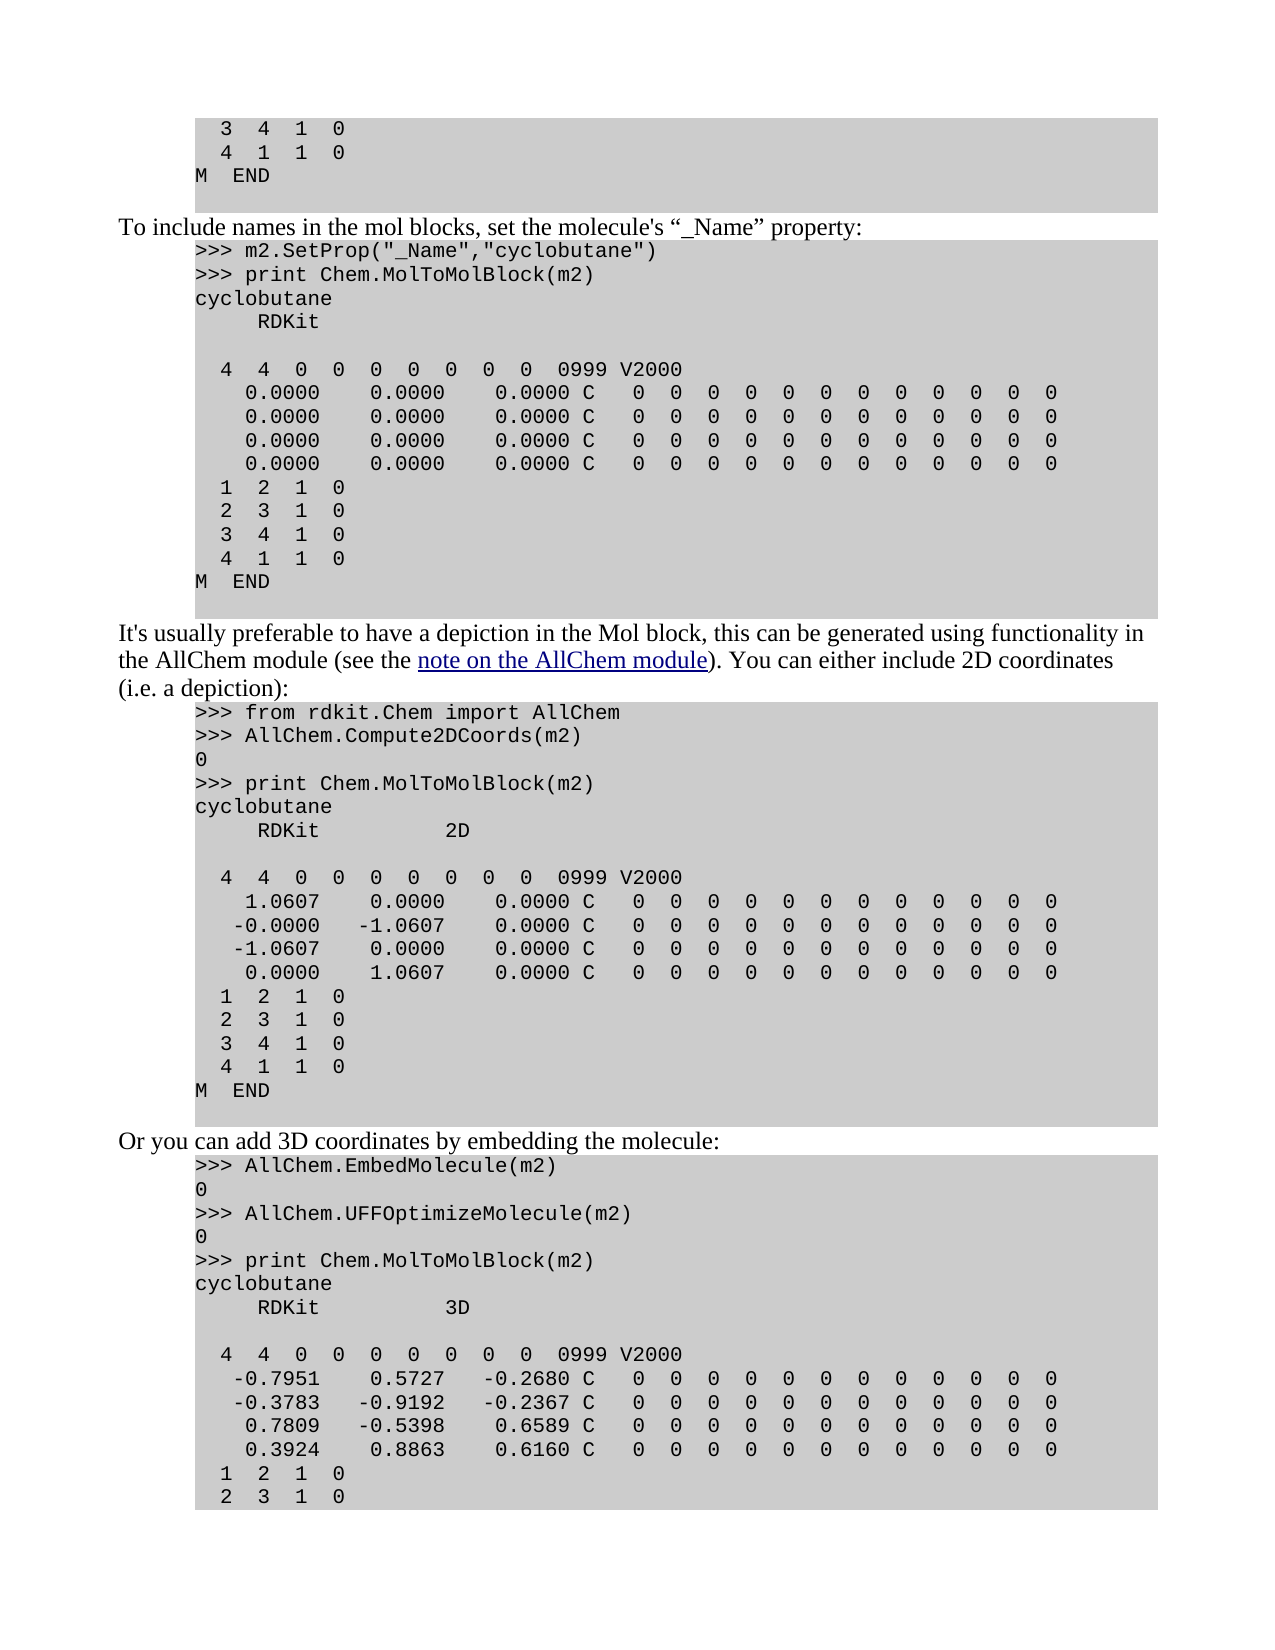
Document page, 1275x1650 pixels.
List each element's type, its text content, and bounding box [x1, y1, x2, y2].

text 0.0000 1.0607 0.0000 C 0 0 0 0 0 0 0 0 0 0 0 0 [195, 962, 1158, 986]
text RDKit 2D [195, 820, 1158, 844]
text Or you can add 3D coordinates by embedding the molecule: [118, 1127, 1157, 1155]
text RDKit [195, 311, 1158, 335]
text M END [195, 165, 1158, 189]
text 3 4 1 0 [195, 1033, 1158, 1057]
text 1.0607 0.0000 0.0000 C 0 0 0 0 0 0 0 0 0 0 0 0 [195, 891, 1158, 915]
text 0.0000 0.0000 0.0000 C 0 0 0 0 0 0 0 0 0 0 0 0 [195, 453, 1158, 477]
text >>> AllChem.Compute2DCoords(m2) [195, 726, 1158, 749]
text 2 3 1 0 [195, 1486, 1158, 1510]
text -0.3783 -0.9192 -0.2367 C 0 0 0 0 0 0 0 0 0 0 0 0 [195, 1392, 1158, 1415]
text 0.0000 0.0000 0.0000 C 0 0 0 0 0 0 0 0 0 0 0 0 [195, 429, 1158, 453]
text 4 1 1 0 [195, 142, 1158, 165]
text -1.0607 0.0000 0.0000 C 0 0 0 0 0 0 0 0 0 0 0 0 [195, 938, 1158, 962]
text 1 2 1 0 [195, 477, 1158, 501]
text >>> from rdkit.Chem import AllChem [195, 702, 1158, 726]
text 0 [195, 1179, 1158, 1202]
text 3 4 1 0 [195, 524, 1158, 548]
text 0.3924 0.8863 0.6160 C 0 0 0 0 0 0 0 0 0 0 0 0 [195, 1439, 1158, 1463]
text 4 4 0 0 0 0 0 0 0 0999 V2000 [195, 867, 1158, 891]
text It's usually preferable to have a depiction in the Mol block, this can be generated using functionality in the AllChem module (see the note on the AllChem module). You can either include 2D coordinates (i.e. a depiction): [118, 619, 1157, 702]
text 3 4 1 0 [195, 118, 1158, 142]
text 0 [195, 1226, 1158, 1250]
text 0.7809 -0.5398 0.6589 C 0 0 0 0 0 0 0 0 0 0 0 0 [195, 1415, 1158, 1439]
text To include names in the mol blocks, set the molecule's “_Name” property: [118, 213, 1157, 240]
text >>> print Chem.MolToMolBlock(m2) [195, 264, 1158, 288]
text 1 2 1 0 [195, 1463, 1158, 1486]
text >>> AllChem.EmbedMolecule(m2) [195, 1155, 1158, 1179]
text >>> print Chem.MolToMolBlock(m2) [195, 773, 1158, 796]
text cyclobutane [195, 288, 1158, 311]
text M END [195, 571, 1158, 595]
text 1 2 1 0 [195, 986, 1158, 1009]
text -0.7951 0.5727 -0.2680 C 0 0 0 0 0 0 0 0 0 0 0 0 [195, 1368, 1158, 1392]
text 0.0000 0.0000 0.0000 C 0 0 0 0 0 0 0 0 0 0 0 0 [195, 406, 1158, 429]
text 0.0000 0.0000 0.0000 C 0 0 0 0 0 0 0 0 0 0 0 0 [195, 382, 1158, 406]
text >>> print Chem.MolToMolBlock(m2) [195, 1250, 1158, 1273]
text M END [195, 1080, 1158, 1104]
text 2 3 1 0 [195, 501, 1158, 524]
text 4 4 0 0 0 0 0 0 0 0999 V2000 [195, 1344, 1158, 1368]
text 2 3 1 0 [195, 1009, 1158, 1033]
text cyclobutane [195, 1273, 1158, 1297]
text 4 1 1 0 [195, 1057, 1158, 1080]
text 4 4 0 0 0 0 0 0 0 0999 V2000 [195, 359, 1158, 382]
text >>> m2.SetProp("_Name","cyclobutane") [195, 240, 1158, 264]
text 4 1 1 0 [195, 548, 1158, 571]
text RDKit 3D [195, 1297, 1158, 1321]
text cyclobutane [195, 796, 1158, 820]
text 0 [195, 749, 1158, 773]
text -0.0000 -1.0607 0.0000 C 0 0 0 0 0 0 0 0 0 0 0 0 [195, 915, 1158, 938]
text >>> AllChem.UFFOptimizeMolecule(m2) [195, 1202, 1158, 1226]
